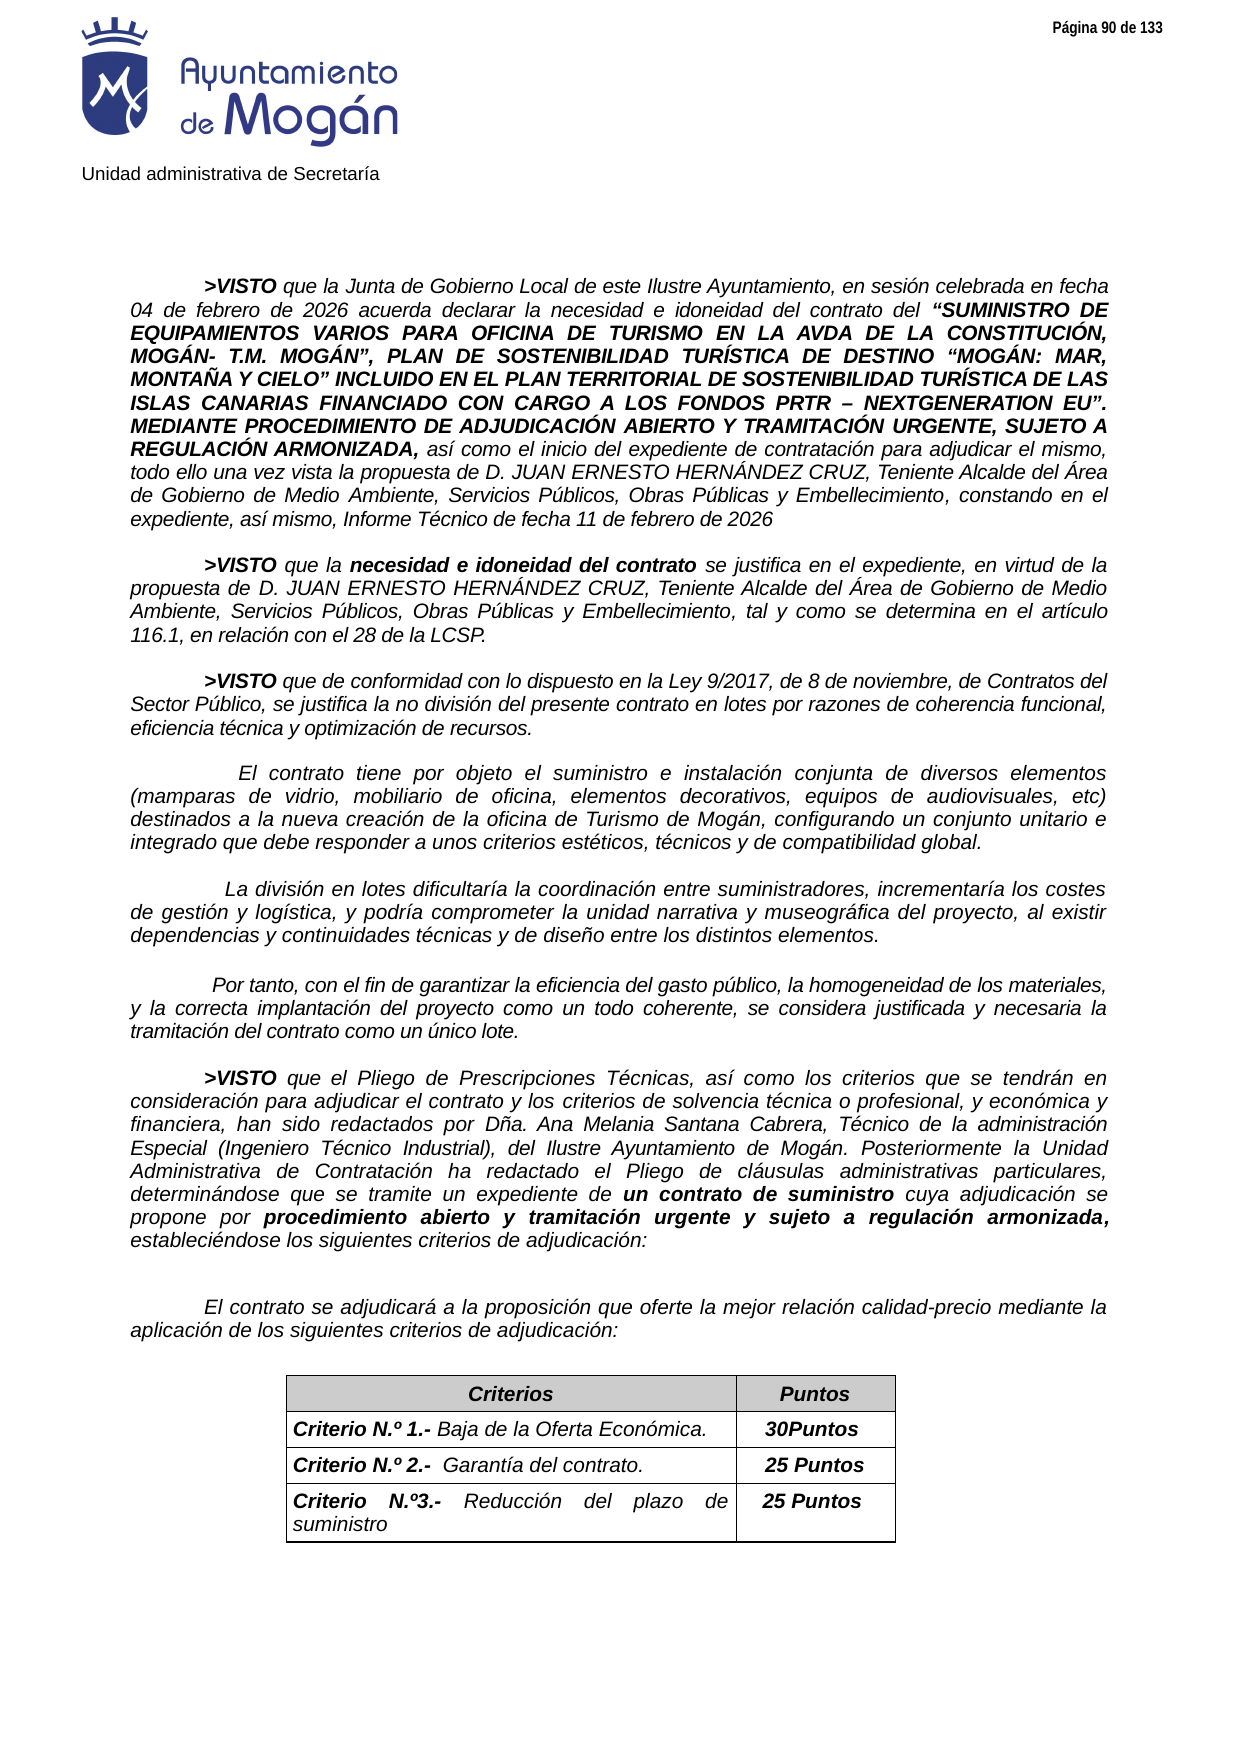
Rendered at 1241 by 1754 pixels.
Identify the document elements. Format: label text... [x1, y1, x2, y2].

table_header Puntos [737, 1376, 895, 1411]
text >VISTO que la Junta de Gobierno Local de este Ilustre Ayuntamiento, en sesión celebrada en fecha 04 de febrero de 2026 acuerda declarar la necesidad e idoneidad del contrato del “SUMINISTRO DE EQUIPAMIENTOS VARIOS PARA OFICINA DE TURISMO EN LA AVDA DE LA CONSTITUCIÓN, MOGÁN- T.M. MOGÁN”, PLAN DE SOSTENIBILIDAD TURÍSTICA DE DESTINO “MOGÁN: MAR, MONTAÑA Y CIELO” INCLUIDO EN EL PLAN TERRITORIAL DE SOSTENIBILIDAD TURÍSTICA DE LAS ISLAS CANARIAS FINANCIADO CON CARGO A LOS FONDOS PRTR – NEXTGENERATION EU”. MEDIANTE PROCEDIMIENTO DE ADJUDICACIÓN ABIERTO Y TRAMITACIÓN URGENTE, SUJETO A REGULACIÓN ARMONIZADA, así como el inicio del expediente de contratación para adjudicar el mismo, todo ello una vez vista la propuesta de D. JUAN ERNESTO HERNÁNDEZ CRUZ, Teniente Alcalde del Área de Gobierno de Medio Ambiente, Servicios Públicos, Obras Públicas y Embellecimiento, constando en el expediente, así mismo, Informe Técnico de fecha 11 de febrero de 2026 [130, 275, 1110, 530]
picture [81, 17, 398, 153]
table_cell 25 Puntos [737, 1448, 895, 1482]
text >VISTO que el Pliego de Prescripciones Técnicas, así como los criterios que se tendrán en consideración para adjudicar el contrato y los criterios de solvencia técnica o profesional, y económica y financiera, han sido redactados por Dña. Ana Melania Santana Cabrera, Técnico de la administración Especial (Ingeniero Técnico Industrial), del Ilustre Ayuntamiento de Mogán. Posteriormente la Unidad Administrativa de Contratación ha redactado el Pliego de cláusulas administrativas particulares, determinándose que se tramite un expediente de un contrato de suministro cuya adjudicación se propone por procedimiento abierto y tramitación urgente y sujeto a regulación armonizada, estableciéndose los siguientes criterios de adjudicación: [130, 1066, 1110, 1252]
table_cell Criterio N.º 2.- Garantía del contrato. [287, 1448, 736, 1482]
table_cell 30Puntos [737, 1412, 895, 1447]
text El contrato tiene por objeto el suministro e instalación conjunta de diversos elementos (mamparas de vidrio, mobiliario de oficina, elementos decorativos, equipos de audiovisuales, etc) destinados a la nueva creación de la oficina de Turismo de Mogán, configurando un conjunto unitario e integrado que debe responder a unos criterios estéticos, técnicos y de compatibilidad global. [130, 761, 1110, 854]
table_cell Criterio N.º3.- Reducción del plazo de suministro [287, 1484, 736, 1541]
table_cell 25 Puntos [737, 1484, 895, 1541]
text El contrato se adjudicará a la proposición que oferte la mejor relación calidad-precio mediante la aplicación de los siguientes criterios de adjudicación: [130, 1295, 1110, 1342]
table_cell Criterio N.º 1.- Baja de la Oferta Económica. [287, 1412, 736, 1447]
text La división en lotes dificultaría la coordinación entre suministradores, incrementaría los costes de gestión y logística, y podría comprometer la unidad narrativa y museográfica del proyecto, al existir dependencias y continuidades técnicas y de diseño entre los distintos elementos. [130, 877, 1110, 947]
text >VISTO que la necesidad e idoneidad del contrato se justifica en el expediente, en virtud de la propuesta de D. JUAN ERNESTO HERNÁNDEZ CRUZ, Teniente Alcalde del Área de Gobierno de Medio Ambiente, Servicios Públicos, Obras Públicas y Embellecimiento, tal y como se determina en el artículo 116.1, en relación con el 28 de la LCSP. [130, 554, 1110, 647]
text Por tanto, con el fin de garantizar la eficiencia del gasto público, la homogeneidad de los materiales, y la correcta implantación del proyecto como un todo coherente, se considera justificada y necesaria la tramitación del contrato como un único lote. [130, 973, 1110, 1043]
table_header Criterios [287, 1376, 736, 1411]
text >VISTO que de conformidad con lo dispuesto en la Ley 9/2017, de 8 de noviembre, de Contratos del Sector Público, se justifica la no división del presente contrato en lotes por razones de coherencia funcional, eficiencia técnica y optimización de recursos. [130, 670, 1110, 739]
